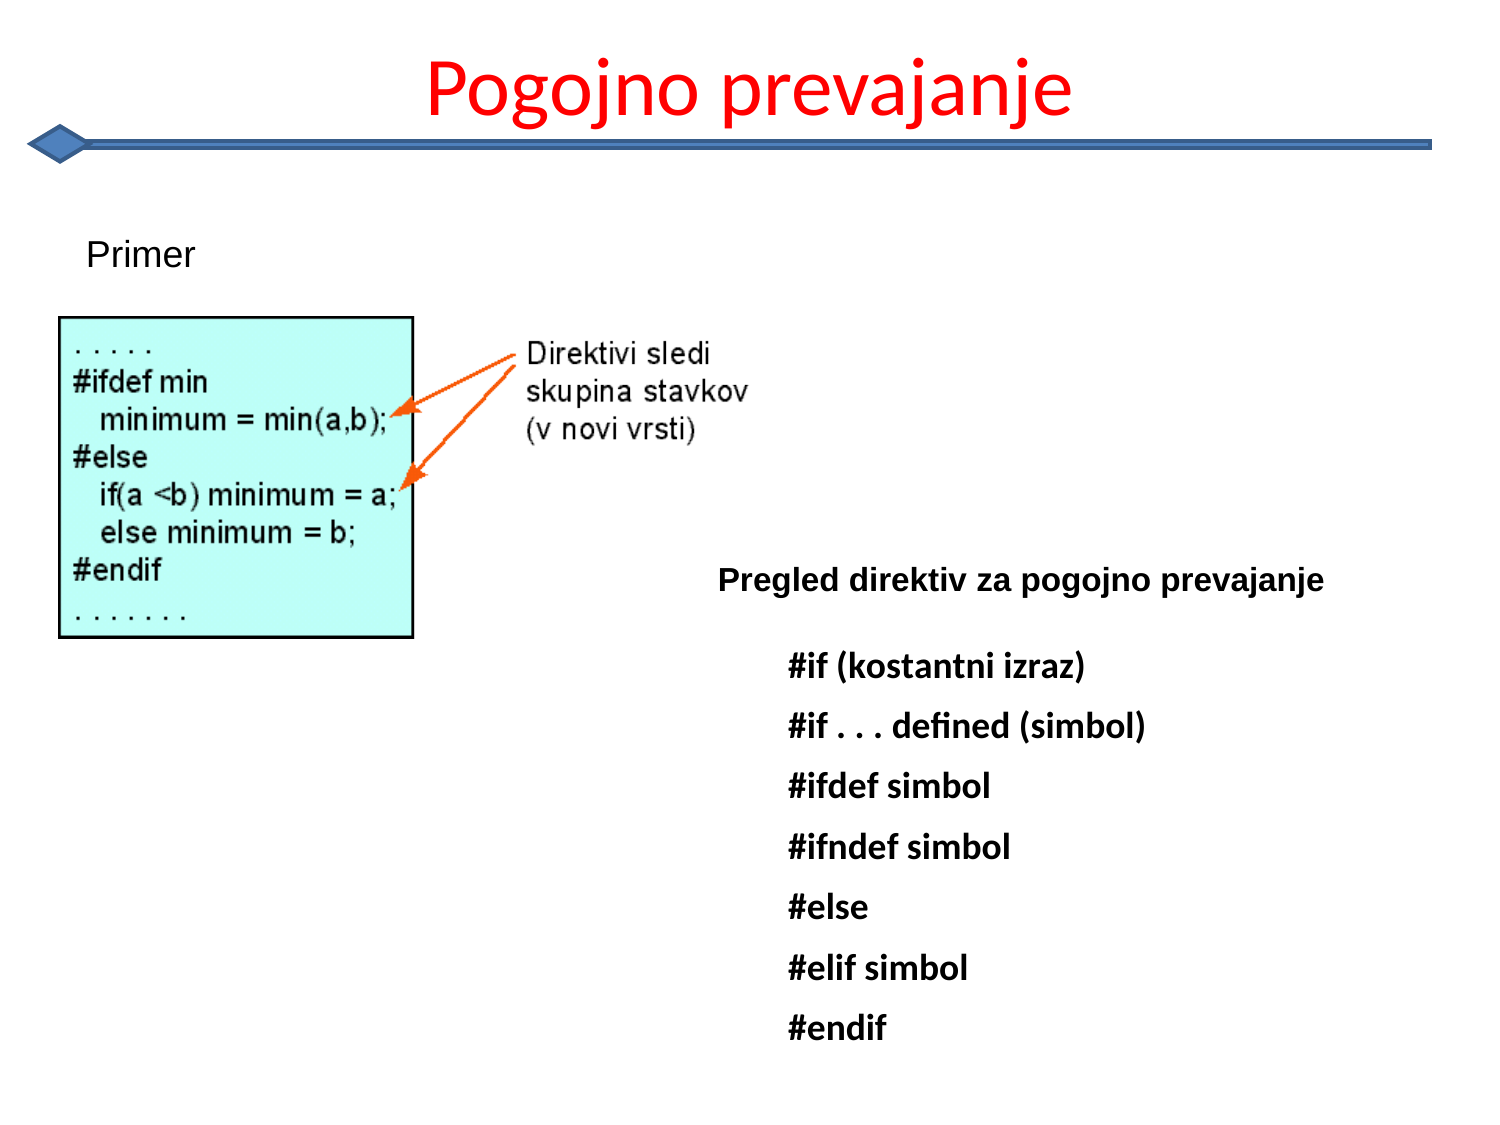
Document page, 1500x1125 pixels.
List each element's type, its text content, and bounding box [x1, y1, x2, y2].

table_cell #elif simbol [773, 935, 1242, 995]
picture [58, 316, 762, 639]
table_cell #ifndef simbol [773, 814, 1242, 874]
table_cell #ifdef simbol [773, 754, 1242, 814]
table_header #if (kostantni izraz) [773, 633, 1242, 693]
title Pogojno prevajanje [75, 23, 1426, 141]
table_cell #endif [773, 995, 1242, 1056]
text_box Primer [71, 222, 212, 284]
table_cell #if . . . defined (simbol) [773, 693, 1242, 754]
table_cell #else [773, 874, 1242, 935]
text_box Pregled direktiv za pogojno prevajanje [762, 550, 1348, 607]
